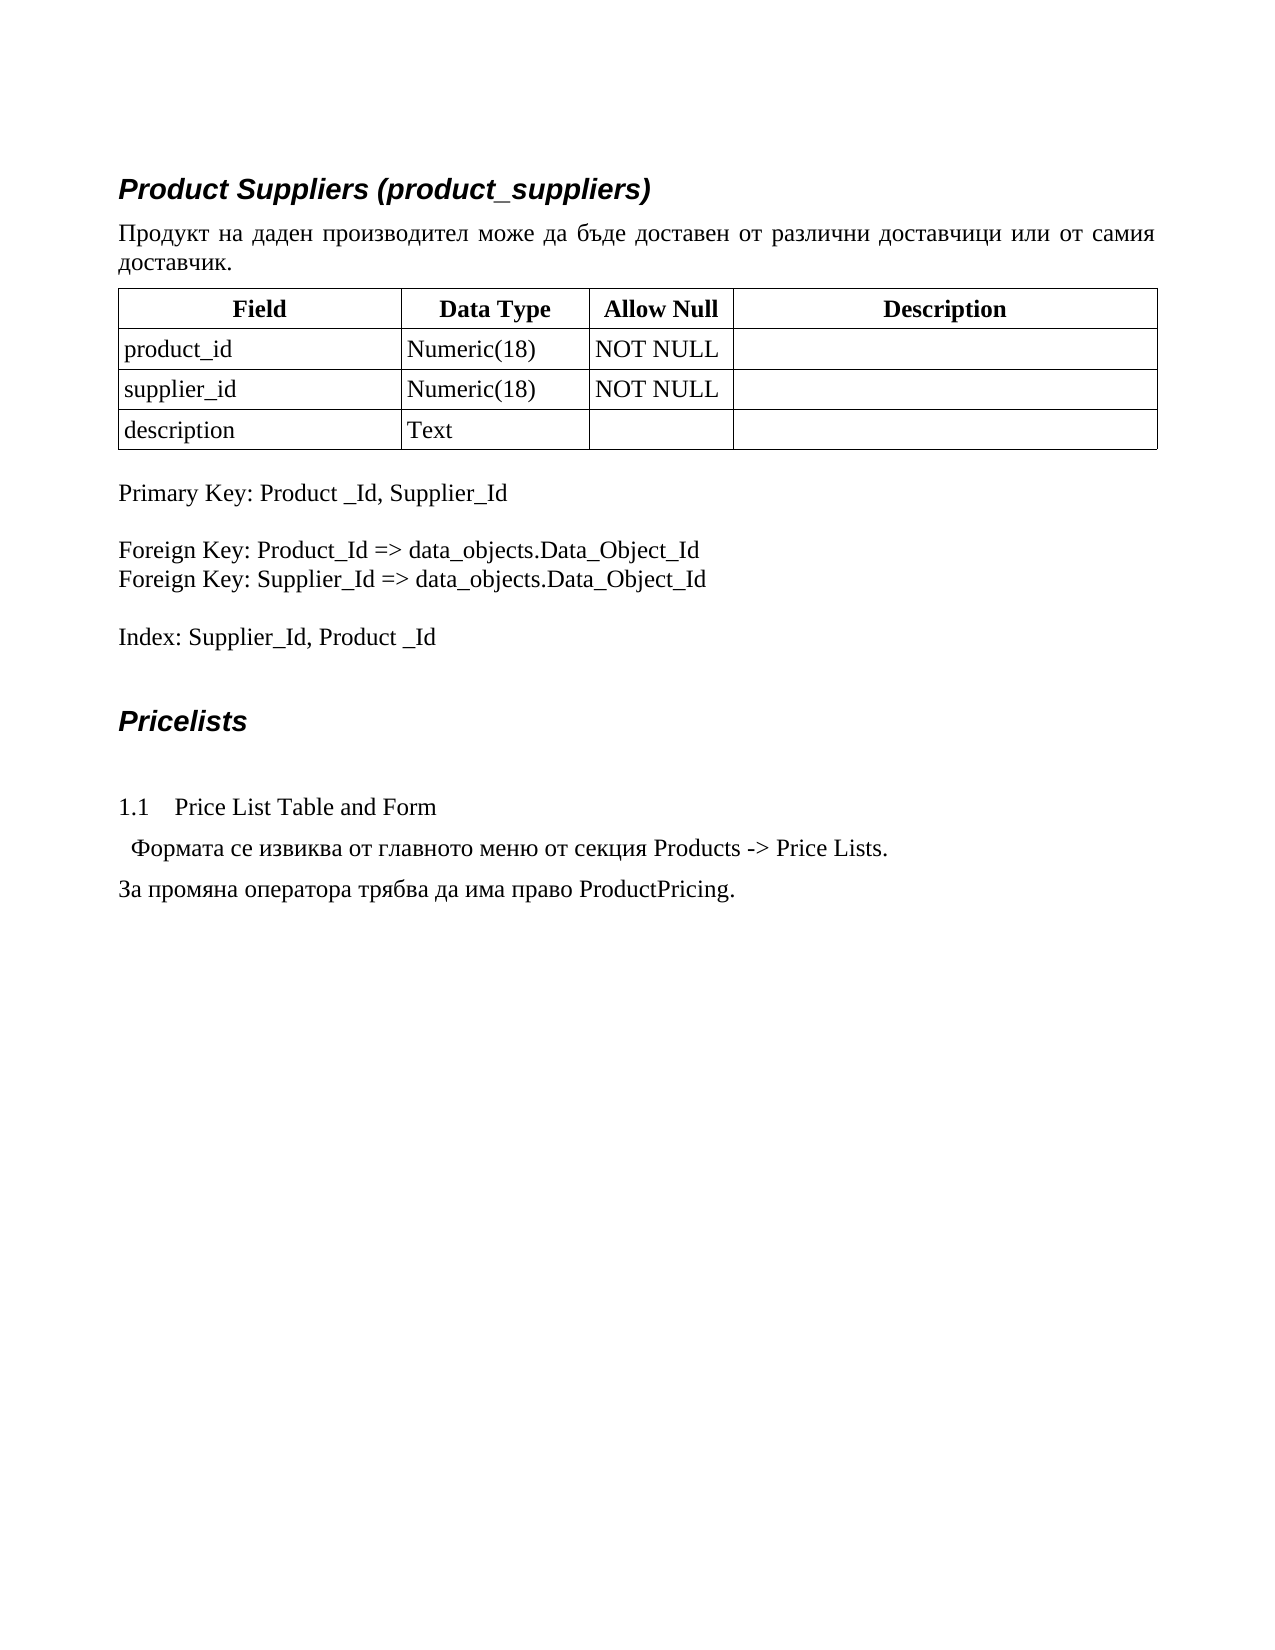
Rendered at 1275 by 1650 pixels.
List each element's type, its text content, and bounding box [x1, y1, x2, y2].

subtitle Pricelists [118, 704, 1157, 738]
table_header Description [734, 289, 1157, 328]
table_cell [590, 410, 733, 449]
text Foreign Key: Supplier_Id => data_objects.Data_Object_Id [118, 564, 1157, 593]
table_cell product_id [119, 329, 401, 369]
table_cell NOT NULL [590, 329, 733, 369]
table_cell Numeric(18) [402, 370, 589, 409]
table_header Allow Null [590, 289, 733, 328]
table_cell NOT NULL [590, 370, 733, 409]
text 1.1 Price List Table and Form [118, 792, 1157, 820]
text Формата се извиква от главното меню от секция Products -> Price Lists. [118, 833, 1157, 862]
table_cell Text [402, 410, 589, 449]
table_cell [734, 410, 1157, 449]
text Primary Key: Product _Id, Supplier_Id [118, 478, 1157, 507]
table_cell Numeric(18) [402, 329, 589, 369]
table_cell supplier_id [119, 370, 401, 409]
table_header Field [119, 289, 401, 328]
table_cell description [119, 410, 401, 449]
table_cell [734, 370, 1157, 409]
table_header Data Type [402, 289, 589, 328]
table_cell [734, 329, 1157, 369]
subtitle Product Suppliers (product_suppliers) [118, 172, 1157, 205]
text За промяна оператора трябва да има право ProductPricing. [118, 874, 1157, 903]
text Foreign Key: Product_Id => data_objects.Data_Object_Id [118, 536, 1157, 564]
text Продукт на даден производител може да бъде доставен от различни доставчици или от самия доставчик. [118, 218, 1157, 275]
text Index: Supplier_Id, Product _Id [118, 622, 1157, 651]
